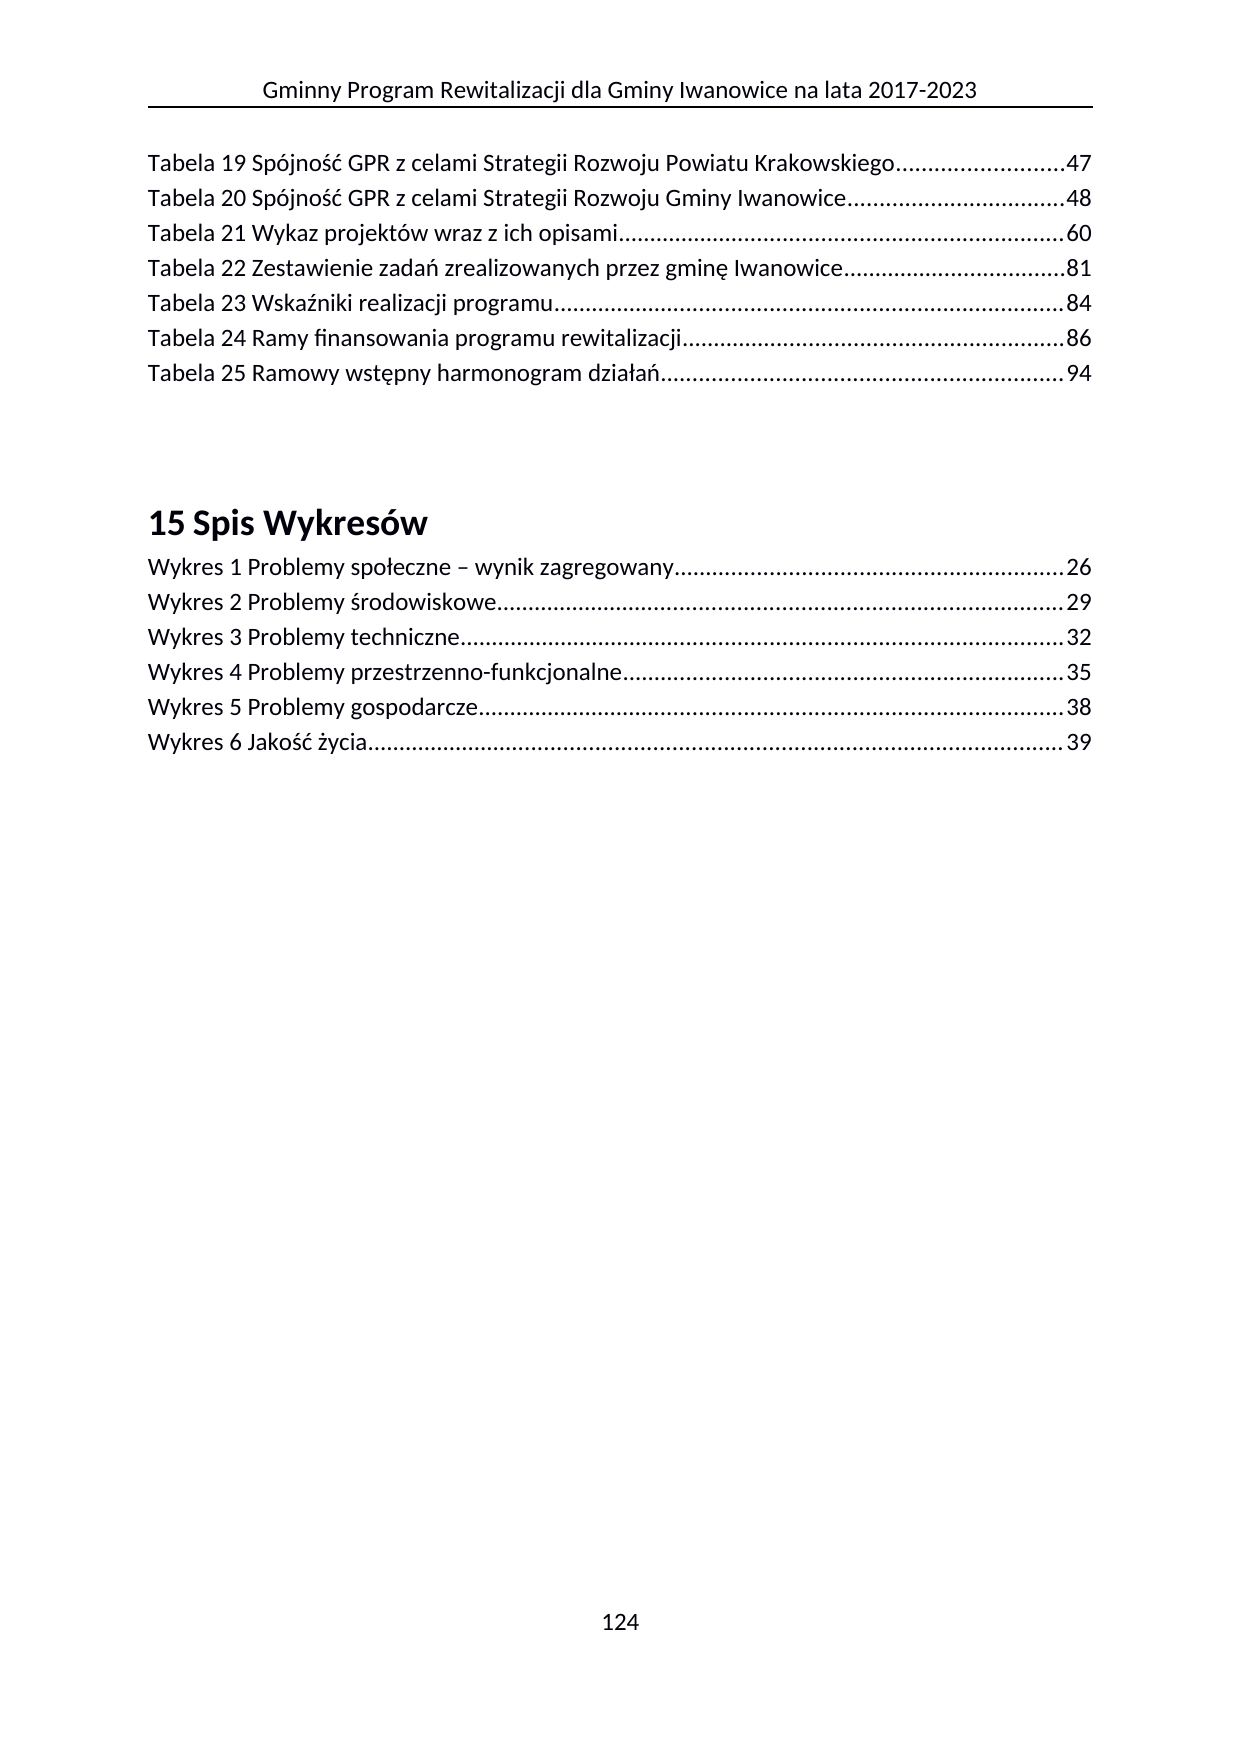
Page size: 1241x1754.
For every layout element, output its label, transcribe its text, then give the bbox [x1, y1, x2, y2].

text Wykres 3 Problemy techniczne 32 [148, 621, 1093, 652]
text Wykres 4 Problemy przestrzenno-funkcjonalne 35 [148, 656, 1093, 687]
text Wykres 1 Problemy społeczne – wynik zagregowany 26 [148, 551, 1093, 582]
text Wykres 5 Problemy gospodarcze 38 [148, 691, 1093, 722]
text Tabela 23 Wskaźniki realizacji programu 84 [148, 288, 1093, 318]
text Tabela 24 Ramy finansowania programu rewitalizacji 86 [148, 323, 1093, 353]
subtitle Spis Wykresów [148, 498, 1093, 544]
text Tabela 25 Ramowy wstępny harmonogram działań 94 [148, 358, 1093, 388]
text Tabela 22 Zestawienie zadań zrealizowanych przez gminę Iwanowice 81 [148, 253, 1093, 283]
text Tabela 20 Spójność GPR z celami Strategii Rozwoju Gminy Iwanowice 48 [148, 183, 1093, 213]
text Wykres 6 Jakość życia 39 [148, 726, 1093, 757]
text Wykres 2 Problemy środowiskowe 29 [148, 586, 1093, 617]
text Tabela 21 Wykaz projektów wraz z ich opisami 60 [148, 218, 1093, 248]
text Tabela 19 Spójność GPR z celami Strategii Rozwoju Powiatu Krakowskiego 47 [148, 148, 1093, 178]
